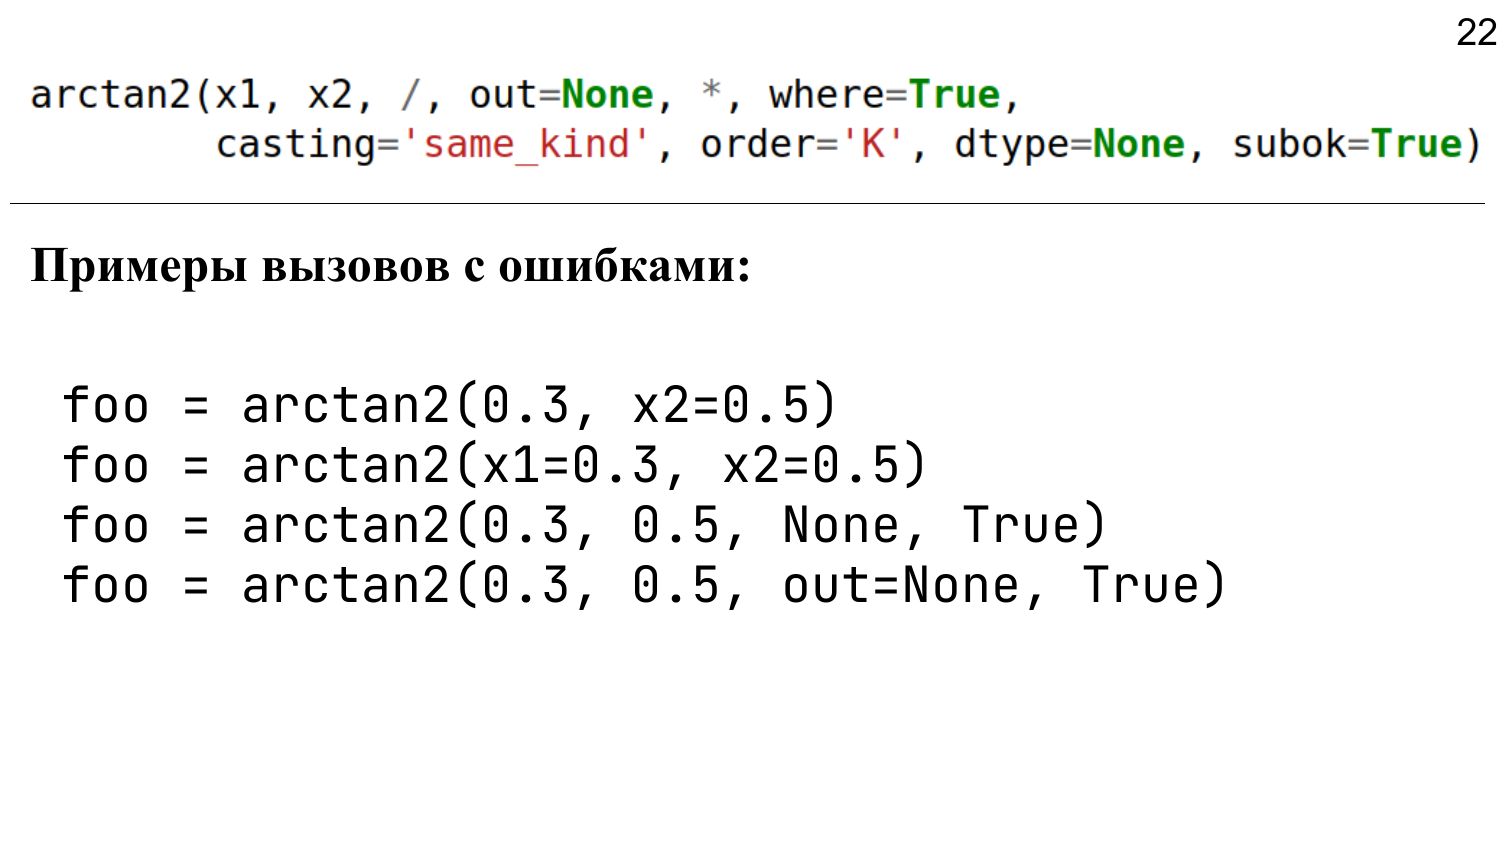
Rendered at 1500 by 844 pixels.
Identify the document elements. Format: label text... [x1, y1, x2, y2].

text_box Примеры вызовов с ошибками: [29, 223, 768, 299]
text_box foo = arctan2(0.3, x2=0.5) foo = arctan2(x1=0.3, x2=0.5) foo = arctan2(0.3, 0.5, None, True) foo = arctan2(0.3, 0.5, out=None, True) [61, 364, 1247, 620]
picture [16, 60, 1489, 179]
